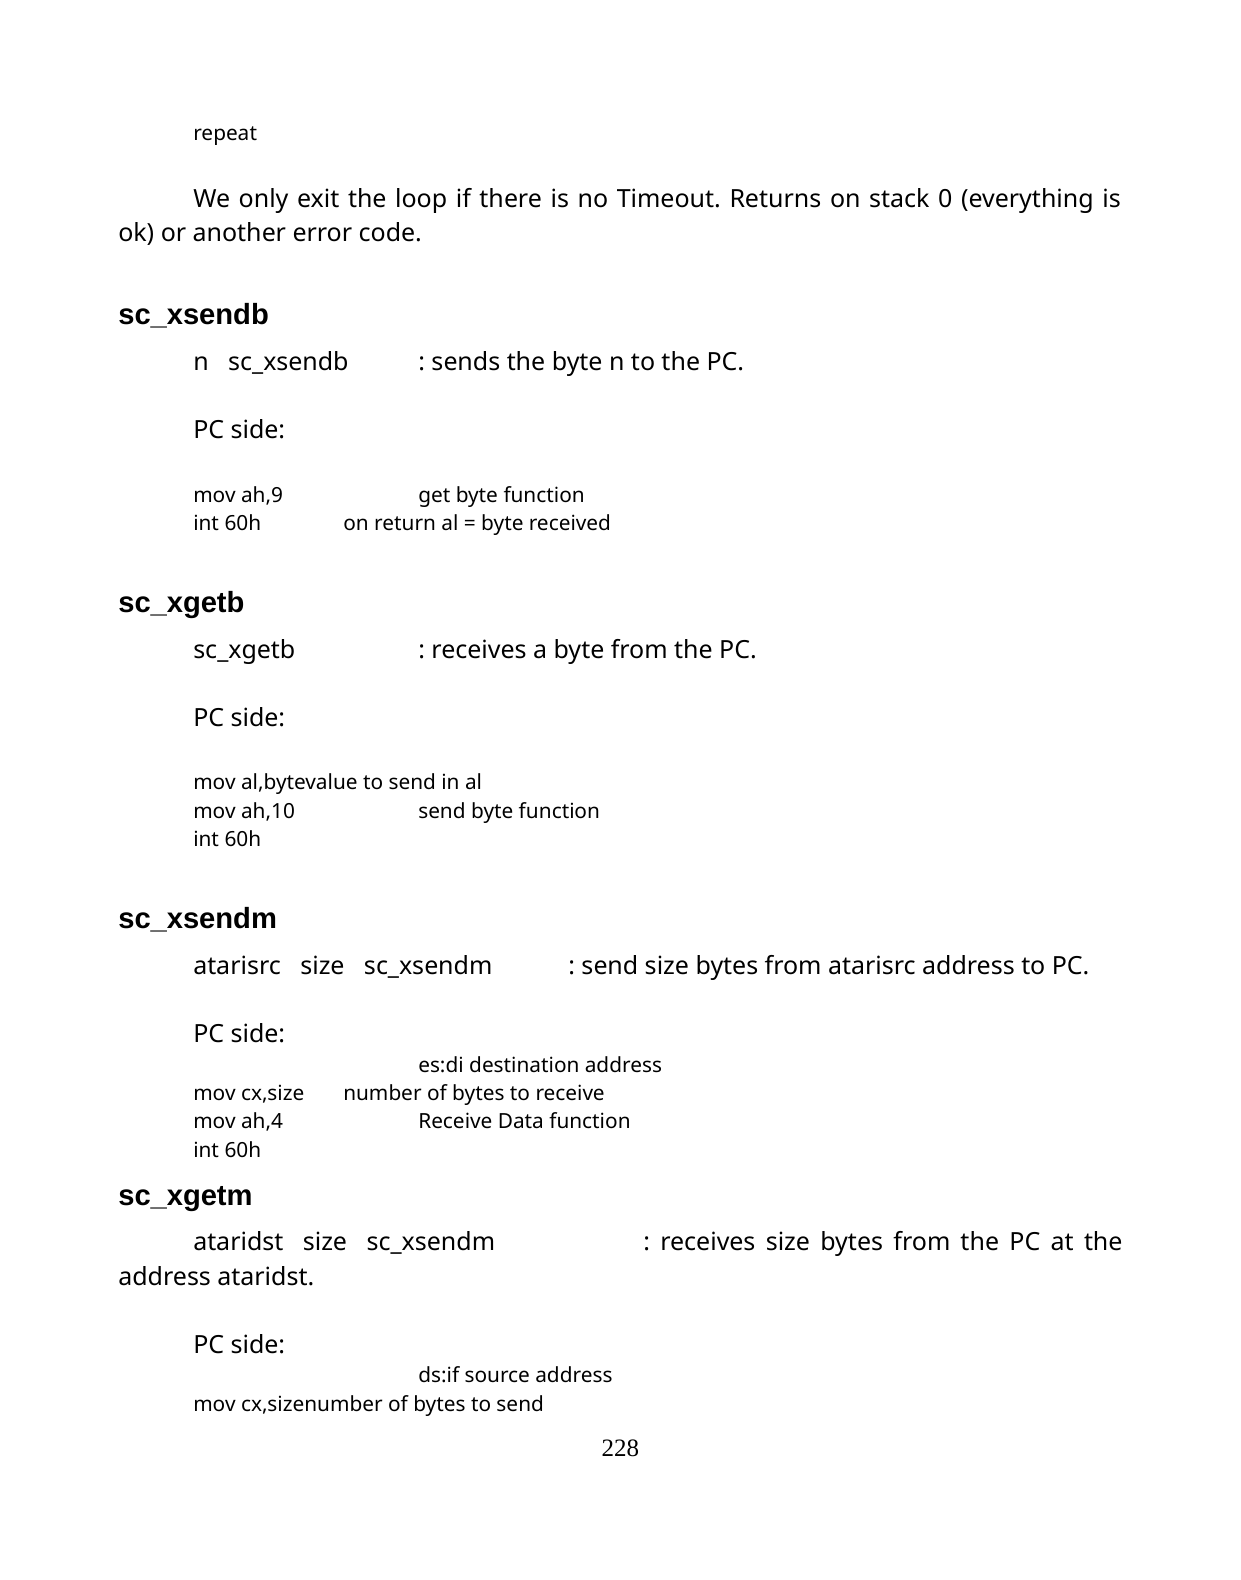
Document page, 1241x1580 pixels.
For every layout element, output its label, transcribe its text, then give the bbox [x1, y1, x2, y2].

text mov cx,size number of bytes to receive [118, 1078, 1123, 1107]
text PC side: [118, 1326, 1123, 1360]
text We only exit the loop if there is no Timeout. Returns on stack 0 (everything is ok) or another error code. [118, 181, 1123, 249]
text mov al,bytevalue to send in al [118, 767, 1123, 796]
text PC side: [118, 699, 1123, 733]
subtitle sc_xgetb [118, 585, 1122, 619]
text mov ah,9 get byte function [118, 480, 1123, 508]
text PC side: [118, 412, 1123, 446]
text PC side: [118, 1016, 1123, 1050]
text repeat [118, 118, 1123, 147]
text int 60h [118, 824, 1123, 853]
text ds:if source address [118, 1360, 1123, 1389]
text es:di destination address [118, 1050, 1123, 1078]
text int 60h on return al = byte received [118, 508, 1123, 537]
text sc_xgetb : receives a byte from the PC. [118, 631, 1123, 665]
subtitle sc_xsendm [118, 901, 1122, 935]
text mov ah,10 send byte function [118, 796, 1123, 824]
text atarisrc size sc_xsendm : send size bytes from atarisrc address to PC. [118, 947, 1123, 982]
text int 60h [118, 1135, 1123, 1163]
subtitle sc_xgetm [118, 1178, 1122, 1212]
text mov ah,4 Receive Data function [118, 1107, 1123, 1135]
text ataridst size sc_xsendm : receives size bytes from the PC at the address ataridst. [118, 1224, 1123, 1292]
text n sc_xsendb : sends the byte n to the PC. [118, 343, 1123, 377]
text mov cx,sizenumber of bytes to send [118, 1389, 1123, 1417]
subtitle sc_xsendb [118, 297, 1122, 331]
